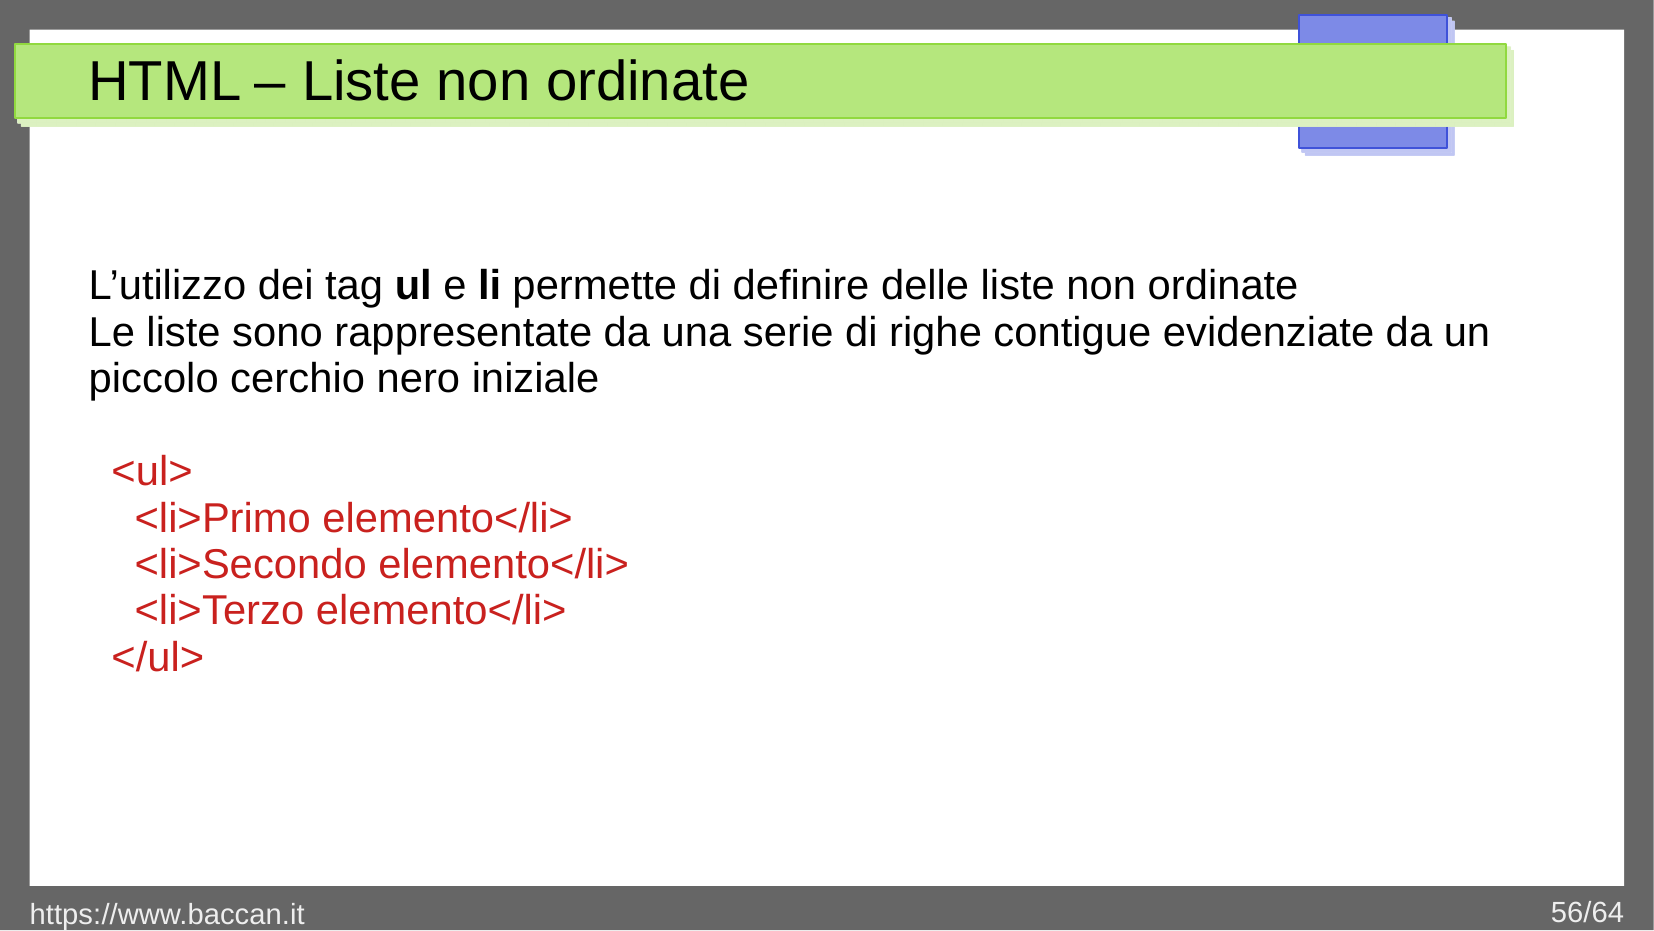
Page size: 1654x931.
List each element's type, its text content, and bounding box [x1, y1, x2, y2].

title HTML – Liste non ordinate [88, 44, 1506, 113]
text_box L’utilizzo dei tag ul e li permette di definire delle liste non ordinate Le liste sono rappresentate da una serie di righe contigue evidenziate da un piccolo cerchio nero iniziale <ul> <li>Primo elemento</li> <li>Secondo elemento</li> <li>Terzo elemento</li> </ul> [88, 113, 1565, 876]
